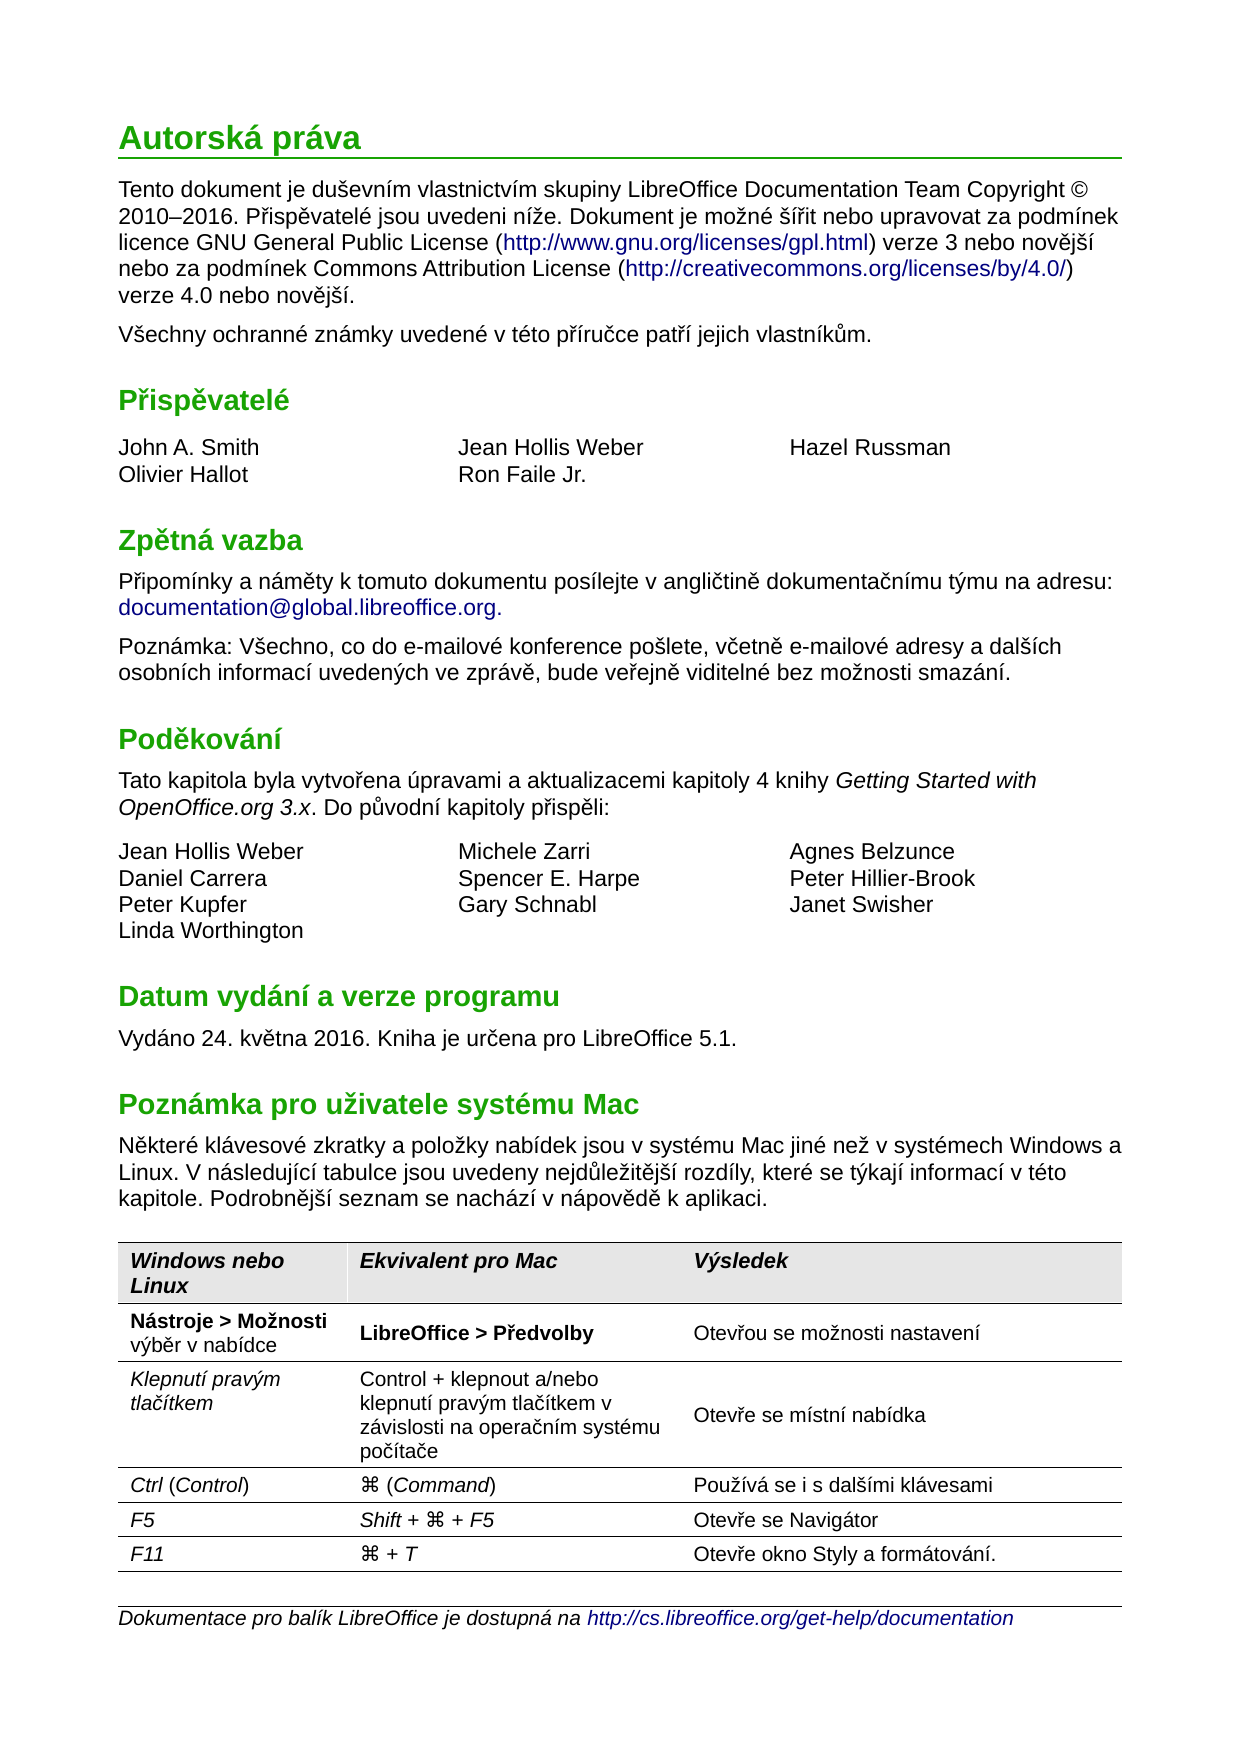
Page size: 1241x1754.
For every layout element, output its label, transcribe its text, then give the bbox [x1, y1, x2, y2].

table_cell Používá se i s dalšími klávesami [681, 1468, 1122, 1502]
table_header Windows nebo Linux [118, 1243, 347, 1302]
subtitle Autorská práva [118, 118, 1122, 157]
table_cell Peter Kupfer [118, 891, 458, 917]
subtitle Přispěvatelé [118, 383, 1122, 417]
table_cell Klepnutí pravým tlačítkem [118, 1362, 347, 1467]
table_cell Otevře se Navigátor [681, 1503, 1122, 1536]
table_cell Janet Swisher [789, 891, 1122, 917]
table_cell F5 [118, 1503, 347, 1536]
text Vydáno 24. května 2016. Kniha je určena pro LibreOffice 5.1. [118, 1024, 1122, 1051]
table_cell Ron Faile Jr. [458, 461, 789, 487]
table_cell Otevřou se možnosti nastavení [681, 1304, 1122, 1361]
table_cell Gary Schnabl [458, 891, 789, 917]
text Některé klávesové zkratky a položky nabídek jsou v systému Mac jiné než v systémech Windows a Linux. V následující tabulce jsou uvedeny nejdůležitější rozdíly, které se týkají informací v této kapitole. Podrobnější seznam se nachází v nápovědě k aplikaci. [118, 1132, 1122, 1211]
text Poznámka: Všechno, co do e-mailové konference pošlete, včetně e-mailové adresy a dalších osobních informací uvedených ve zprávě, bude veřejně viditelné bez možnosti smazání. [118, 633, 1122, 686]
table_cell LibreOffice > Předvolby [348, 1304, 681, 1361]
table_cell ⌘ + T [348, 1537, 681, 1571]
table_cell [458, 918, 789, 944]
table_cell Peter Hillier-Brook [789, 865, 1122, 891]
table_header Jean Hollis Weber [458, 434, 789, 461]
table_cell Control + klepnout a/nebo klepnutí pravým tlačítkem v závislosti na operačním systému počítače [348, 1362, 681, 1467]
subtitle Poděkování [118, 722, 1122, 755]
table_cell Nástroje > Možnosti výběr v nabídce [118, 1304, 347, 1361]
text Všechny ochranné známky uvedené v této příručce patří jejich vlastníkům. [118, 321, 1122, 347]
table_cell [789, 461, 1122, 487]
table_cell Otevře se místní nabídka [681, 1362, 1122, 1467]
subtitle Poznámka pro uživatele systému Mac [118, 1087, 1122, 1121]
table_cell F11 [118, 1537, 347, 1571]
table_cell Daniel Carrera [118, 865, 458, 891]
table_header John A. Smith [118, 434, 458, 461]
table_cell Otevře okno Styly a formátování. [681, 1537, 1122, 1571]
table_cell Shift + ⌘ + F5 [348, 1503, 681, 1536]
subtitle Datum vydání a verze programu [118, 979, 1122, 1013]
table_cell [789, 918, 1122, 944]
text Tento dokument je duševním vlastnictvím skupiny LibreOffice Documentation Team Copyright © 2010–2016. Přispěvatelé jsou uvedeni níže. Dokument je možné šířit nebo upravovat za podmínek licence GNU General Public License (http://www.gnu.org/licenses/gpl.html) verze 3 nebo novější nebo za podmínek Commons Attribution License (http://creativecommons.org/licenses/by/4.0/) verze 4.0 nebo novější. [118, 176, 1122, 308]
table_header Výsledek [681, 1243, 1122, 1302]
table_cell ⌘ (Command) [348, 1468, 681, 1502]
subtitle Zpětná vazba [118, 522, 1122, 556]
table_cell Linda Worthington [118, 918, 458, 944]
table_header Jean Hollis Weber [118, 838, 458, 865]
table_header Michele Zarri [458, 838, 789, 865]
table_cell Ctrl (Control) [118, 1468, 347, 1502]
table_header Ekvivalent pro Mac [348, 1243, 681, 1302]
table_header Agnes Belzunce [789, 838, 1122, 865]
table_cell Spencer E. Harpe [458, 865, 789, 891]
text Tato kapitola byla vytvořena úpravami a aktualizacemi kapitoly 4 knihy Getting Started with OpenOffice.org 3.x. Do původní kapitoly přispěli: [118, 767, 1122, 820]
table_cell Olivier Hallot [118, 461, 458, 487]
table_header Hazel Russman [789, 434, 1122, 461]
text Připomínky a náměty k tomuto dokumentu posílejte v angličtině dokumentačnímu týmu na adresu: documentation@global.libreoffice.org. [118, 568, 1122, 621]
